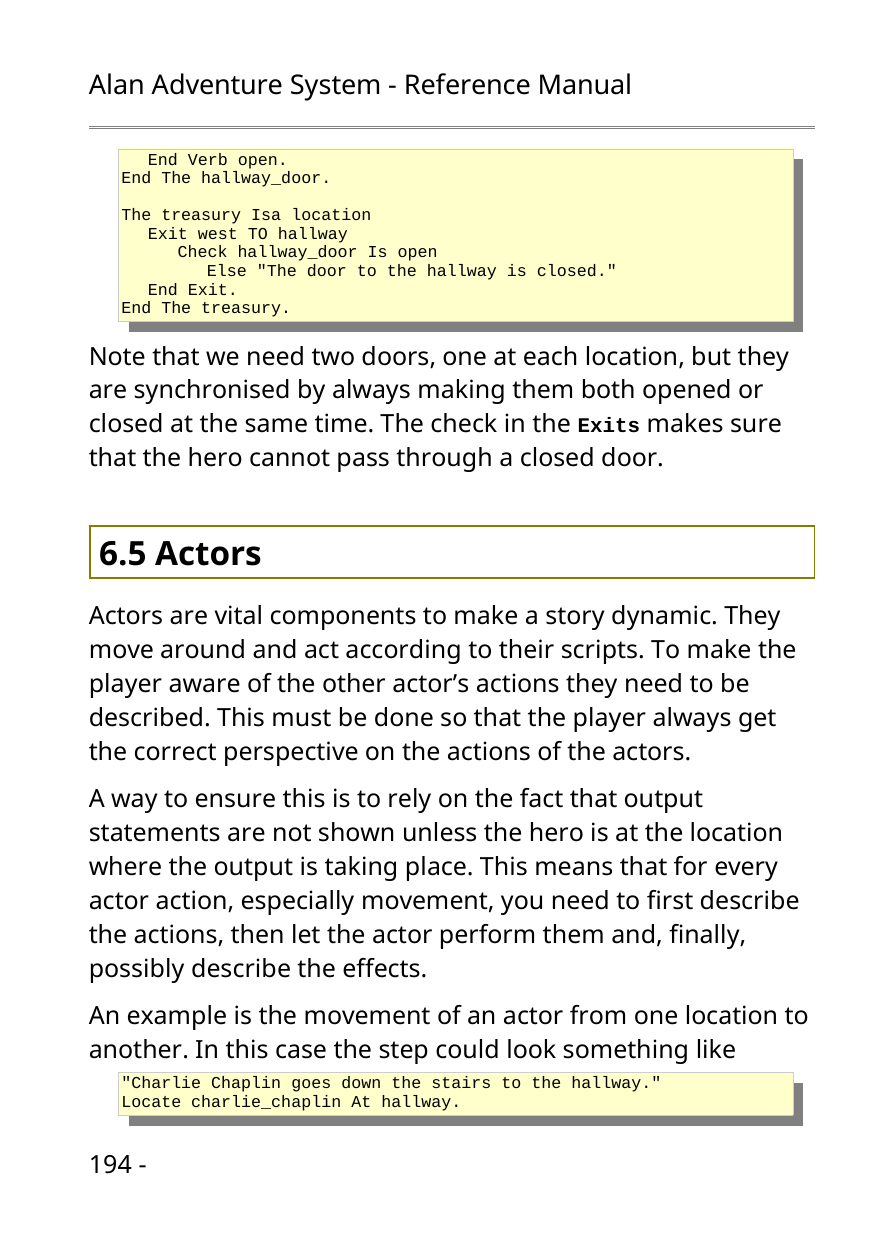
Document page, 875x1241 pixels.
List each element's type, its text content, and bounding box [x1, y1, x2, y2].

text "Charlie Chaplin goes down the stairs to the hallway." Locate charlie_chaplin At hallway. [119, 1073, 793, 1115]
text An example is the movement of an actor from one location to another. In this case the step could look something like [88, 998, 815, 1066]
text The treasury Isa location Exit west TO hallway Check hallway_door Is open Else "The door to the hallway is closed." End Exit. End The treasury. [119, 204, 793, 321]
subtitle Actors [91, 527, 814, 577]
text A way to ensure this is to rely on the fact that output statements are not shown unless the hero is at the location where the output is taking place. This means that for every actor action, especially movement, you need to first describe the actions, then let the actor perform them and, finally, possibly describe the ef­fects. [88, 781, 815, 985]
text Note that we need two doors, one at each location, but they are synchronised by always making them both opened or closed at the same time. The check in the Exits makes sure that the hero cannot pass through a closed door. [88, 338, 815, 474]
text End Verb open. End The hallway_door. [119, 150, 793, 186]
text Actors are vital components to make a story dynamic. They move around and act according to their scripts. To make the player aware of the other actor’s actions they need to be described. This must be done so that the player always get the correct perspective on the actions of the actors. [88, 598, 815, 768]
